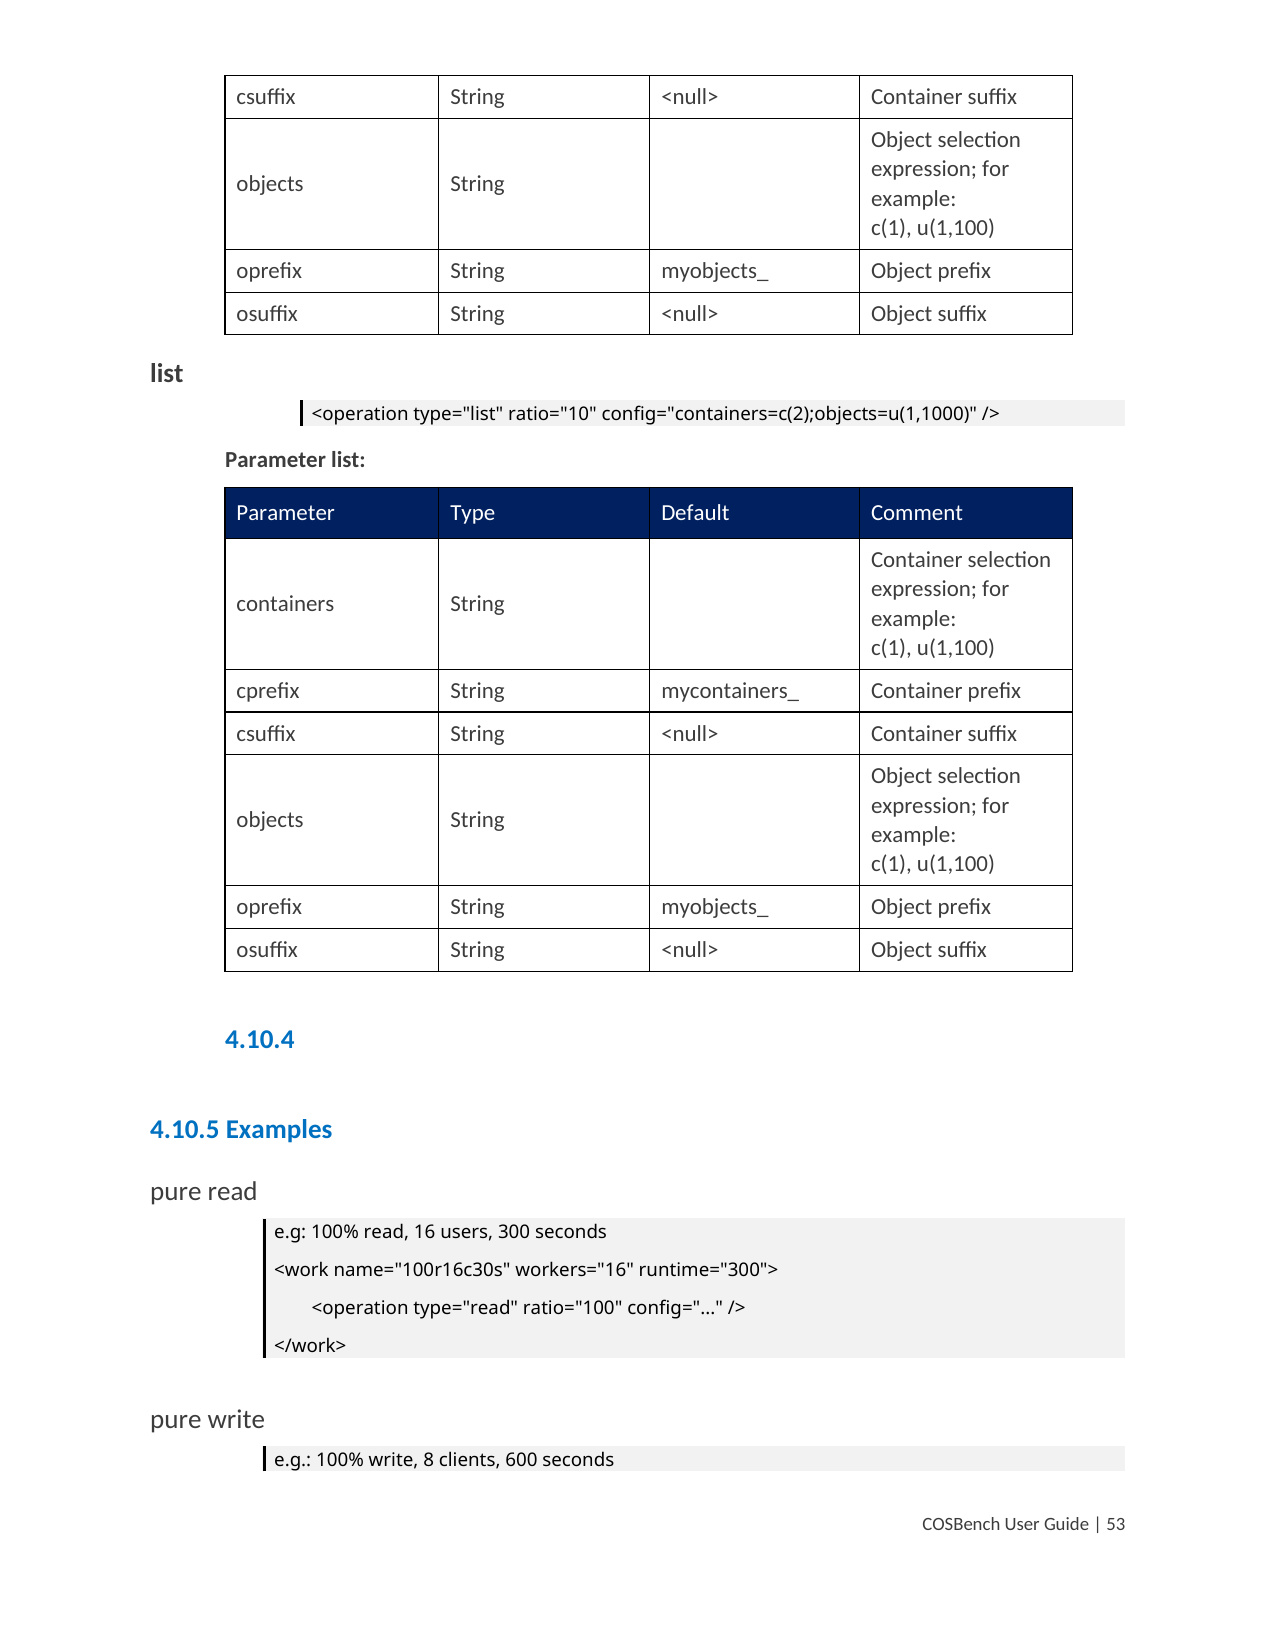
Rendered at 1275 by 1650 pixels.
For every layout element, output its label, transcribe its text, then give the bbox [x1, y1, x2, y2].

table_cell Object selection expression; for example: c(1), u(1,100) [860, 119, 1072, 249]
table_cell <null> [650, 713, 859, 754]
table_cell String [439, 886, 649, 928]
table_cell String [439, 250, 649, 292]
table_cell String [439, 76, 649, 118]
table_cell oprefix [226, 250, 438, 292]
table_cell csuffix [226, 713, 438, 754]
table_cell objects [226, 755, 438, 885]
table_cell <null> [650, 293, 859, 334]
subtitle pure read [150, 1174, 1125, 1207]
table_cell Object selection expression; for example: c(1), u(1,100) [860, 755, 1072, 885]
table_cell String [439, 119, 649, 249]
subtitle Examples [150, 1113, 1125, 1146]
table_cell myobjects_ [650, 250, 859, 292]
text <operation type="list" ratio="10" config="containers=c(2);objects=u(1,1000)" /> [303, 400, 1125, 426]
subtitle list [150, 356, 1125, 389]
table_cell osuffix [226, 929, 438, 971]
table_cell <null> [650, 929, 859, 971]
table_cell Object prefix [860, 886, 1072, 928]
table_cell cprefix [226, 670, 438, 711]
table_cell <null> [650, 76, 859, 118]
table_cell objects [226, 119, 438, 249]
table_cell mycontainers_ [650, 670, 859, 711]
table_cell Container suffix [860, 76, 1072, 118]
table_cell Object suffix [860, 293, 1072, 334]
table_cell csuffix [226, 76, 438, 118]
table_cell [650, 755, 859, 885]
table_cell Container suffix [860, 713, 1072, 754]
table_cell String [439, 539, 649, 668]
table_header Parameter [226, 488, 438, 538]
table_header Type [439, 488, 649, 538]
table_cell [650, 539, 859, 668]
text </work> [266, 1332, 1125, 1358]
text e.g.: 100% write, 8 clients, 600 seconds [266, 1446, 1125, 1471]
table_cell String [439, 929, 649, 971]
table_cell Object suffix [860, 929, 1072, 971]
text <work name="100r16c30s" workers="16" runtime="300"> [266, 1256, 1125, 1282]
text <operation type="read" ratio="100" config="..." /> [266, 1294, 1125, 1320]
table_cell oprefix [226, 886, 438, 928]
table_cell [650, 119, 859, 249]
table_cell String [439, 293, 649, 334]
table_cell myobjects_ [650, 886, 859, 928]
subtitle pure write [150, 1402, 1125, 1435]
table_cell String [439, 755, 649, 885]
text e.g: 100% read, 16 users, 300 seconds [262, 1218, 1125, 1244]
table_header Default [650, 488, 859, 538]
text Parameter list: [225, 445, 1125, 473]
table_cell Container selection expression; for example: c(1), u(1,100) [860, 539, 1072, 668]
table_cell Object prefix [860, 250, 1072, 292]
table_cell String [439, 670, 649, 711]
table_cell String [439, 713, 649, 754]
table_cell Container prefix [860, 670, 1072, 711]
table_cell osuffix [226, 293, 438, 334]
table_cell containers [226, 539, 438, 668]
table_header Comment [860, 488, 1072, 538]
